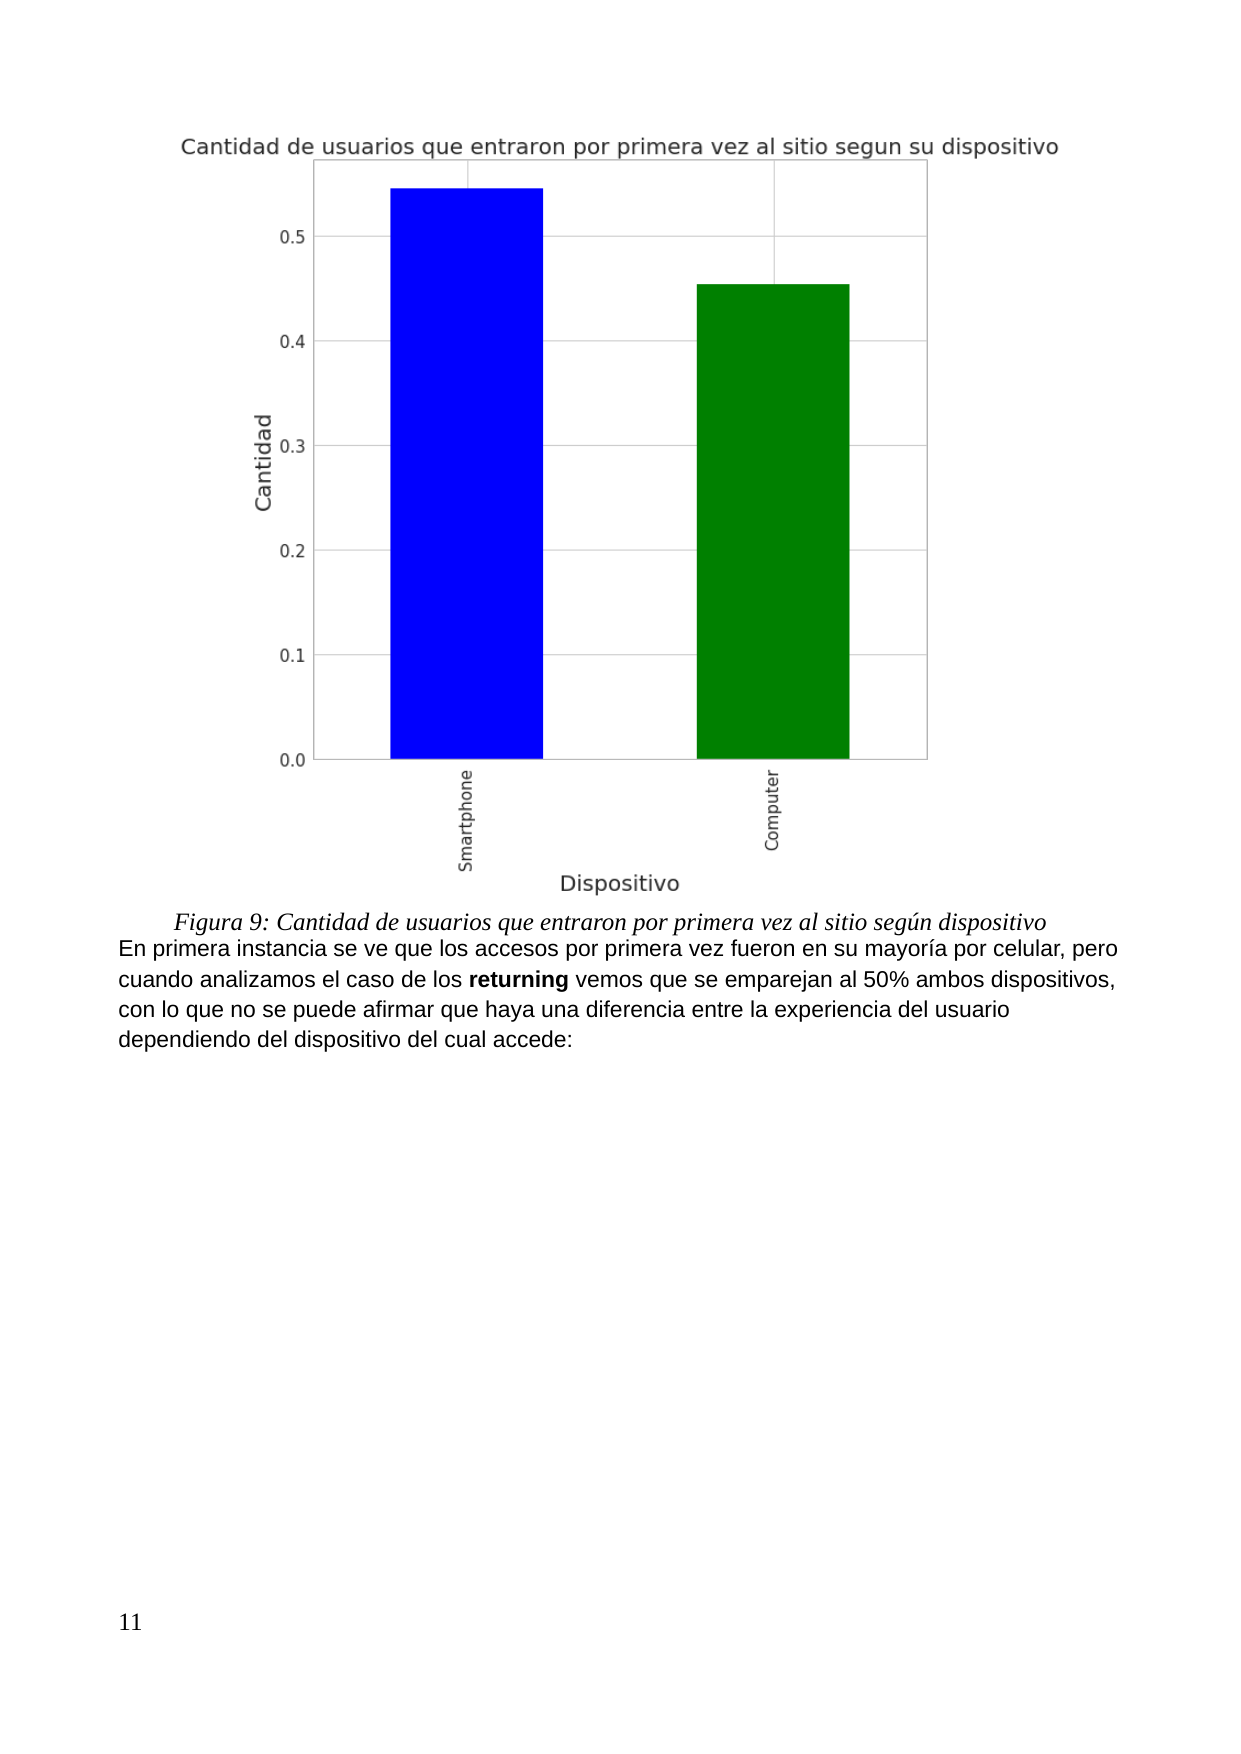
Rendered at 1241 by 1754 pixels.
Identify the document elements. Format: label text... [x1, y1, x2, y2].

picture [173, 130, 1067, 902]
text Figura 9: Cantidad de usuarios que entraron por primera vez al sitio según dispositivo [173, 902, 1067, 935]
text En primera instancia se ve que los accesos por primera vez fueron en su mayoría por celular, pero cuando analizamos el caso de los returning vemos que se emparejan al 50% ambos dispositivos, con lo que no se puede afirmar que haya una diferencia entre la experiencia del usuario dependiendo del dispositivo del cual accede: [118, 935, 1122, 1052]
